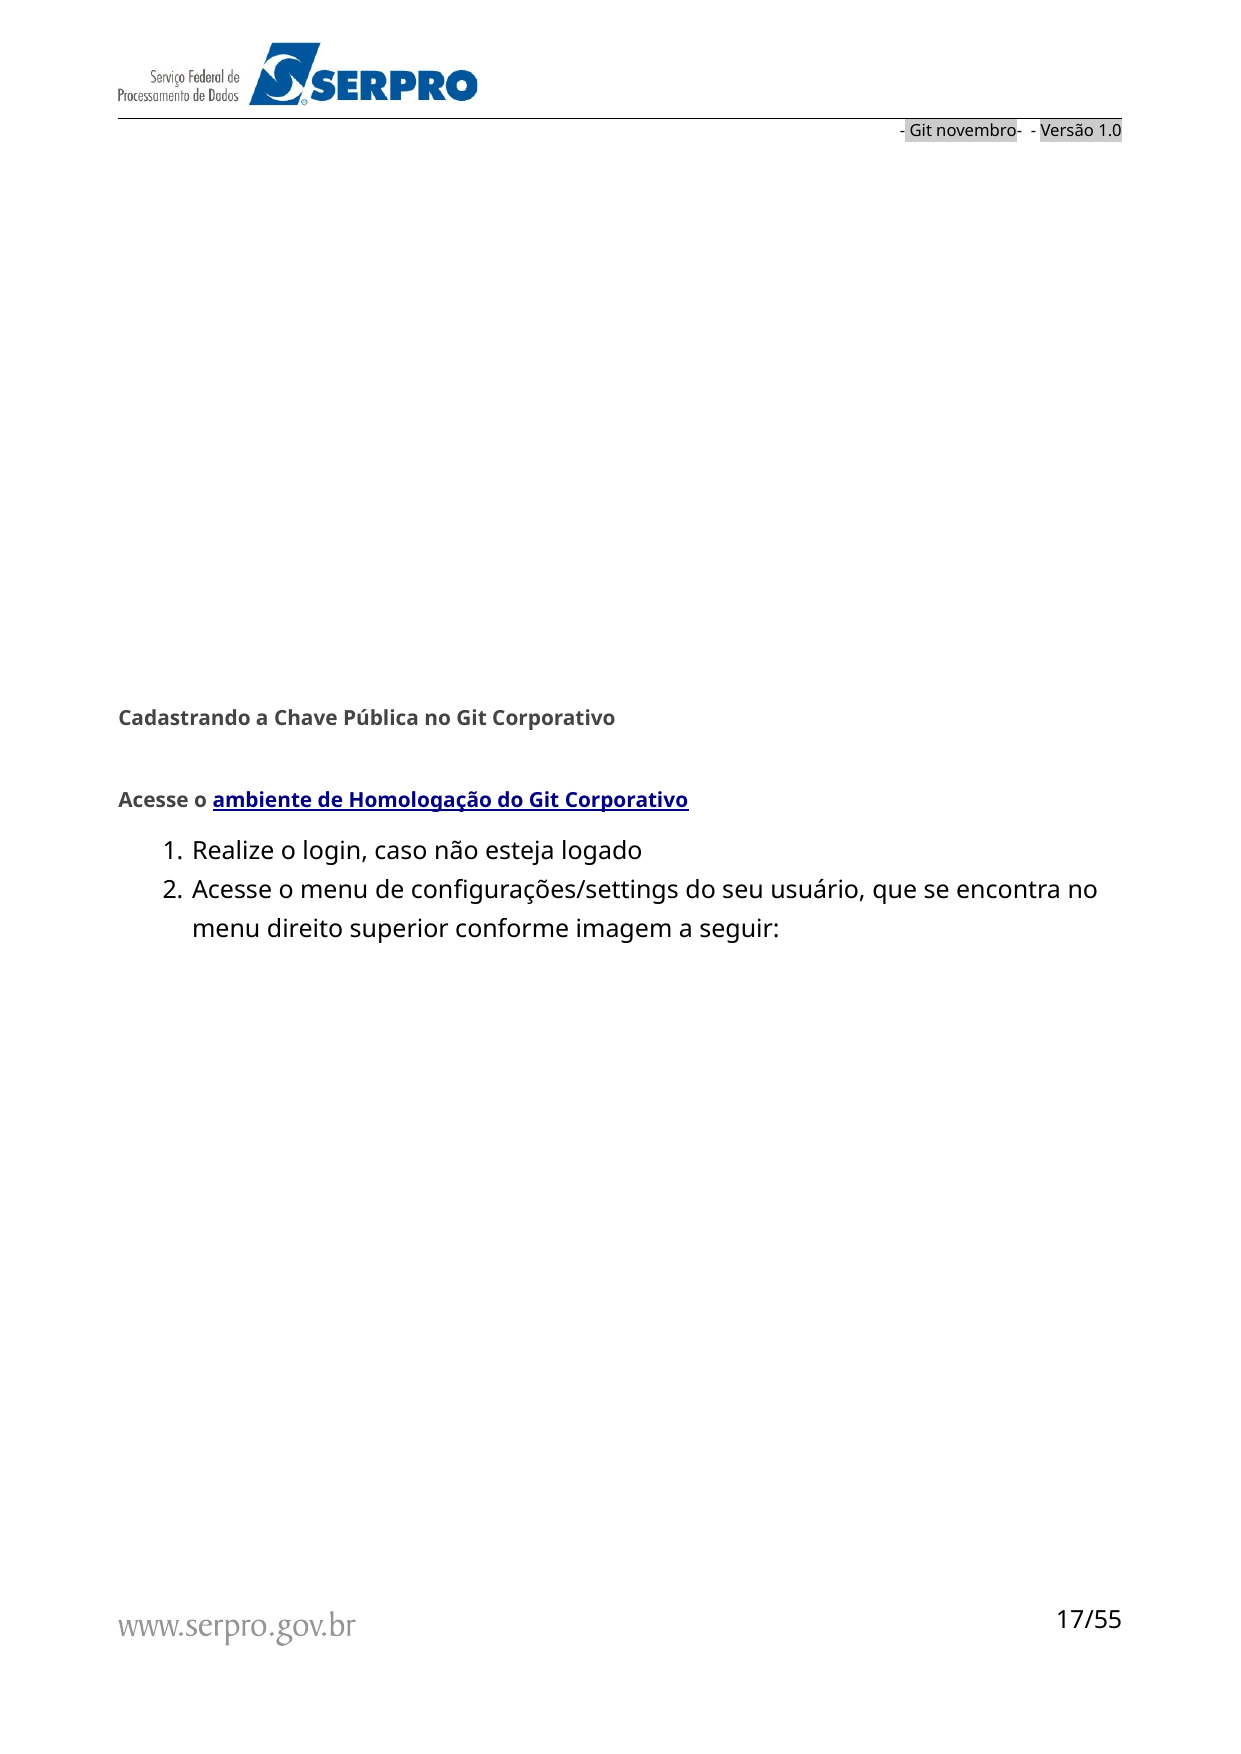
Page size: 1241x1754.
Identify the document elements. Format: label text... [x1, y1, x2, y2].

list Acesse o menu de configurações/settings do seu usuário, que se encontra no menu direito superior conforme imagem a seguir: [162, 871, 1122, 945]
picture [118, 41, 478, 106]
list Realize o login, caso não esteja logado [162, 832, 1122, 866]
subtitle Cadastrando a Chave Pública no Git Corporativo [118, 703, 1122, 732]
text Acesse o ambiente de Homologação do Git Corporativo [118, 785, 1122, 813]
